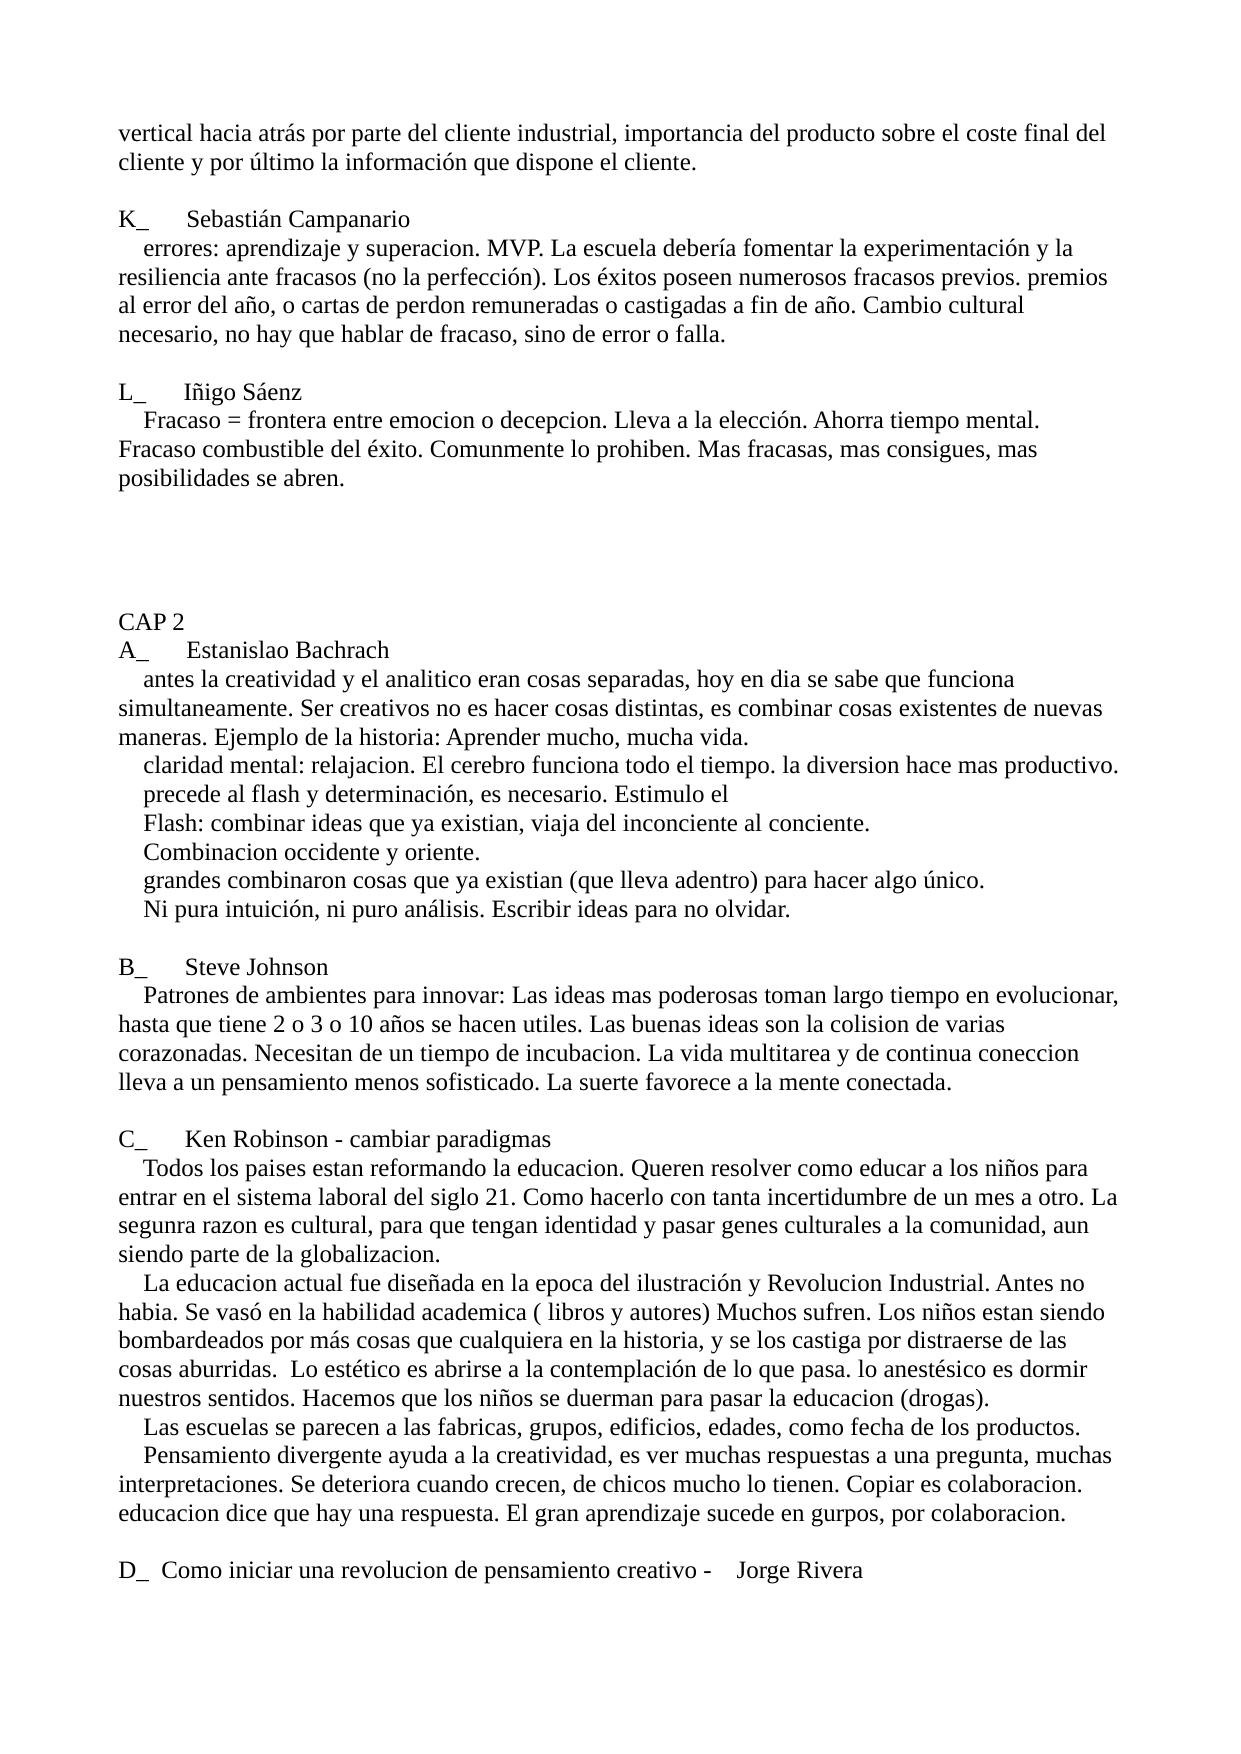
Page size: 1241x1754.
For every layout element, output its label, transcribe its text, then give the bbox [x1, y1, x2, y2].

text Combinacion occidente y oriente. [118, 837, 1122, 866]
text Ni pura intuición, ni puro análisis. Escribir ideas para no olvidar. [118, 894, 1122, 923]
text antes la creatividad y el analitico eran cosas separadas, hoy en dia se sabe que funciona simultaneamente. Ser creativos no es hacer cosas distintas, es combinar cosas existentes de nuevas maneras. Ejemplo de la historia: Aprender mucho, mucha vida. [118, 664, 1122, 751]
text vertical hacia atrás por parte del cliente industrial, importancia del producto sobre el coste final del cliente y por último la información que dispone el cliente. [118, 118, 1122, 176]
text Patrones de ambientes para innovar: Las ideas mas poderosas toman largo tiempo en evolucionar, hasta que tiene 2 o 3 o 10 años se hacen utiles. Las buenas ideas son la colision de varias corazonadas. Necesitan de un tiempo de incubacion. La vida multitarea y de continua coneccion lleva a un pensamiento menos sofisticado. La suerte favorece a la mente conectada. [118, 981, 1122, 1096]
text errores: aprendizaje y superacion. MVP. La escuela debería fomentar la experimentación y la resiliencia ante fracasos (no la perfección). Los éxitos poseen numerosos fracasos previos. premios al error del año, o cartas de perdon remuneradas o castigadas a fin de año. Cambio cultural necesario, no hay que hablar de fracaso, sino de error o falla. [118, 233, 1122, 348]
text K_ Sebastián Campanario [118, 204, 1122, 233]
text Todos los paises estan reformando la educacion. Queren resolver como educar a los niños para entrar en el sistema laboral del siglo 21. Como hacerlo con tanta incertidumbre de un mes a otro. La segunra razon es cultural, para que tengan identidad y pasar genes culturales a la comunidad, aun siendo parte de la globalizacion. [118, 1153, 1122, 1268]
text La educacion actual fue diseñada en la epoca del ilustración y Revolucion Industrial. Antes no habia. Se vasó en la habilidad academica ( libros y autores) Muchos sufren. Los niños estan siendo bombardeados por más cosas que cualquiera en la historia, y se los castiga por distraerse de las cosas aburridas. Lo estético es abrirse a la contemplación de lo que pasa. lo anestésico es dormir nuestros sentidos. Hacemos que los niños se duerman para pasar la educacion (drogas). [118, 1268, 1122, 1412]
text precede al flash y determinación, es necesario. Estimulo el [118, 779, 1122, 808]
text Pensamiento divergente ayuda a la creatividad, es ver muchas respuestas a una pregunta, muchas interpretaciones. Se deteriora cuando crecen, de chicos mucho lo tienen. Copiar es colaboracion. educacion dice que hay una respuesta. El gran aprendizaje sucede en gurpos, por colaboracion. [118, 1441, 1122, 1527]
text CAP 2 [118, 607, 1122, 636]
text A_ Estanislao Bachrach [118, 636, 1122, 664]
text B_ Steve Johnson [118, 952, 1122, 981]
text Fracaso = frontera entre emocion o decepcion. Lleva a la elección. Ahorra tiempo mental. Fracaso combustible del éxito. Comunmente lo prohiben. Mas fracasas, mas consigues, mas posibilidades se abren. [118, 406, 1122, 492]
text D_ Como iniciar una revolucion de pensamiento creativo - Jorge Rivera [118, 1556, 1122, 1584]
text Flash: combinar ideas que ya existian, viaja del inconciente al conciente. [118, 808, 1122, 837]
text L_ Iñigo Sáenz [118, 377, 1122, 406]
text C_ Ken Robinson - cambiar paradigmas [118, 1124, 1122, 1153]
text claridad mental: relajacion. El cerebro funciona todo el tiempo. la diversion hace mas productivo. [118, 751, 1122, 779]
text Las escuelas se parecen a las fabricas, grupos, edificios, edades, como fecha de los productos. [118, 1412, 1122, 1441]
text grandes combinaron cosas que ya existian (que lleva adentro) para hacer algo único. [118, 866, 1122, 894]
